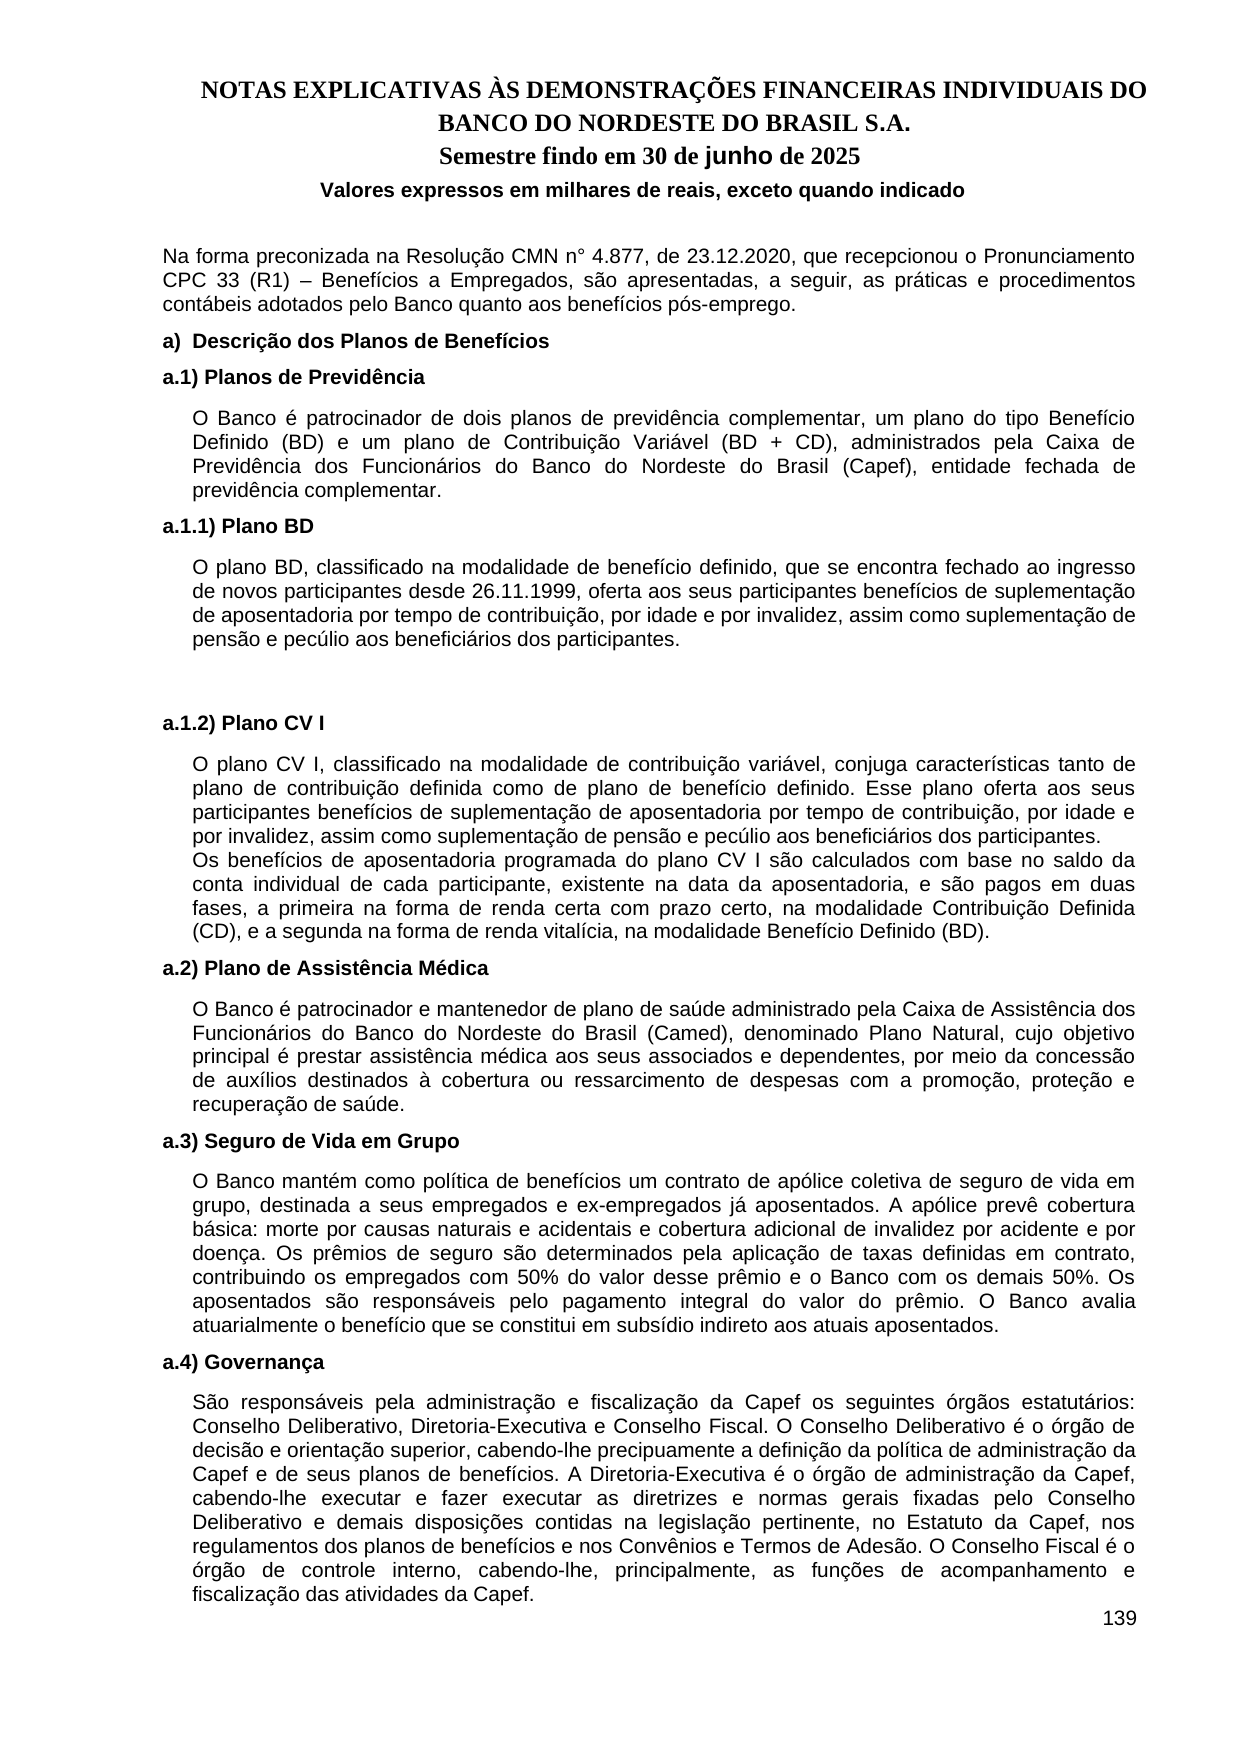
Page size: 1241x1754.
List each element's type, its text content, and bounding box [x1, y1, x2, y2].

text O Banco é patrocinador e mantenedor de plano de saúde administrado pela Caixa de Assistência dos Funcionários do Banco do Nordeste do Brasil (Camed), denominado Plano Natural, cujo objetivo principal é prestar assistência médica aos seus associados e dependentes, por meio da concessão de auxílios destinados à cobertura ou ressarcimento de despesas com a promoção, proteção e recuperação de saúde. [192, 996, 1137, 1116]
text Os benefícios de aposentadoria programada do plano CV I são calculados com base no saldo da conta individual de cada participante, existente na data da aposentadoria, e são pagos em duas fases, a primeira na forma de renda certa com prazo certo, na modalidade Contribuição Definida (CD), e a segunda na forma de renda vitalícia, na modalidade Benefício Definido (BD). [192, 847, 1137, 943]
text Na forma preconizada na Resolução CMN n° 4.877, de 23.12.2020, que recepcionou o Pronunciamento CPC 33 (R1) – Benefícios a Empregados, são apresentadas, a seguir, as práticas e procedimentos contábeis adotados pelo Banco quanto aos benefícios pós-emprego. [162, 244, 1137, 316]
text a.2) Plano de Assistência Médica [162, 956, 1137, 980]
text O plano BD, classificado na modalidade de benefício definido, que se encontra fechado ao ingresso de novos participantes desde 26.11.1999, oferta aos seus participantes benefícios de suplementação de aposentadoria por tempo de contribuição, por idade e por invalidez, assim como suplementação de pensão e pecúlio aos beneficiários dos participantes. [192, 555, 1137, 651]
text a.1.2) Plano CV I [162, 711, 1137, 735]
text a.4) Governança [162, 1349, 1137, 1373]
text a.1.1) Plano BD [162, 514, 1137, 538]
list Descrição dos Planos de Benefícios [162, 329, 1137, 353]
text O plano CV I, classificado na modalidade de contribuição variável, conjuga características tanto de plano de contribuição definida como de plano de benefício definido. Esse plano oferta aos seus participantes benefícios de suplementação de aposentadoria por tempo de contribuição, por idade e por invalidez, assim como suplementação de pensão e pecúlio aos beneficiários dos participantes. [192, 752, 1137, 847]
text a.3) Seguro de Vida em Grupo [162, 1129, 1137, 1153]
text São responsáveis pela administração e fiscalização da Capef os seguintes órgãos estatutários: Conselho Deliberativo, Diretoria-Executiva e Conselho Fiscal. O Conselho Deliberativo é o órgão de decisão e orientação superior, cabendo-lhe precipuamente a definição da política de administração da Capef e de seus planos de benefícios. A Diretoria-Executiva é o órgão de administração da Capef, cabendo-lhe executar e fazer executar as diretrizes e normas gerais fixadas pelo Conselho Deliberativo e demais disposições contidas na legislação pertinente, no Estatuto da Capef, nos regulamentos dos planos de benefícios e nos Convênios e Termos de Adesão. O Conselho Fiscal é o órgão de controle interno, cabendo-lhe, principalmente, as funções de acompanhamento e fiscalização das atividades da Capef. [192, 1390, 1137, 1606]
text O Banco mantém como política de benefícios um contrato de apólice coletiva de seguro de vida em grupo, destinada a seus empregados e ex-empregados já aposentados. A apólice prevê cobertura básica: morte por causas naturais e acidentais e cobertura adicional de invalidez por acidente e por doença. Os prêmios de seguro são determinados pela aplicação de taxas definidas em contrato, contribuindo os empregados com 50% do valor desse prêmio e o Banco com os demais 50%. Os aposentados são responsáveis pelo pagamento integral do valor do prêmio. O Banco avalia atuarialmente o benefício que se constitui em subsídio indireto aos atuais aposentados. [192, 1169, 1137, 1337]
text O Banco é patrocinador de dois planos de previdência complementar, um plano do tipo Benefício Definido (BD) e um plano de Contribuição Variável (BD + CD), administrados pela Caixa de Previdência dos Funcionários do Banco do Nordeste do Brasil (Capef), entidade fechada de previdência complementar. [192, 406, 1137, 502]
text a.1) Planos de Previdência [162, 365, 1137, 389]
